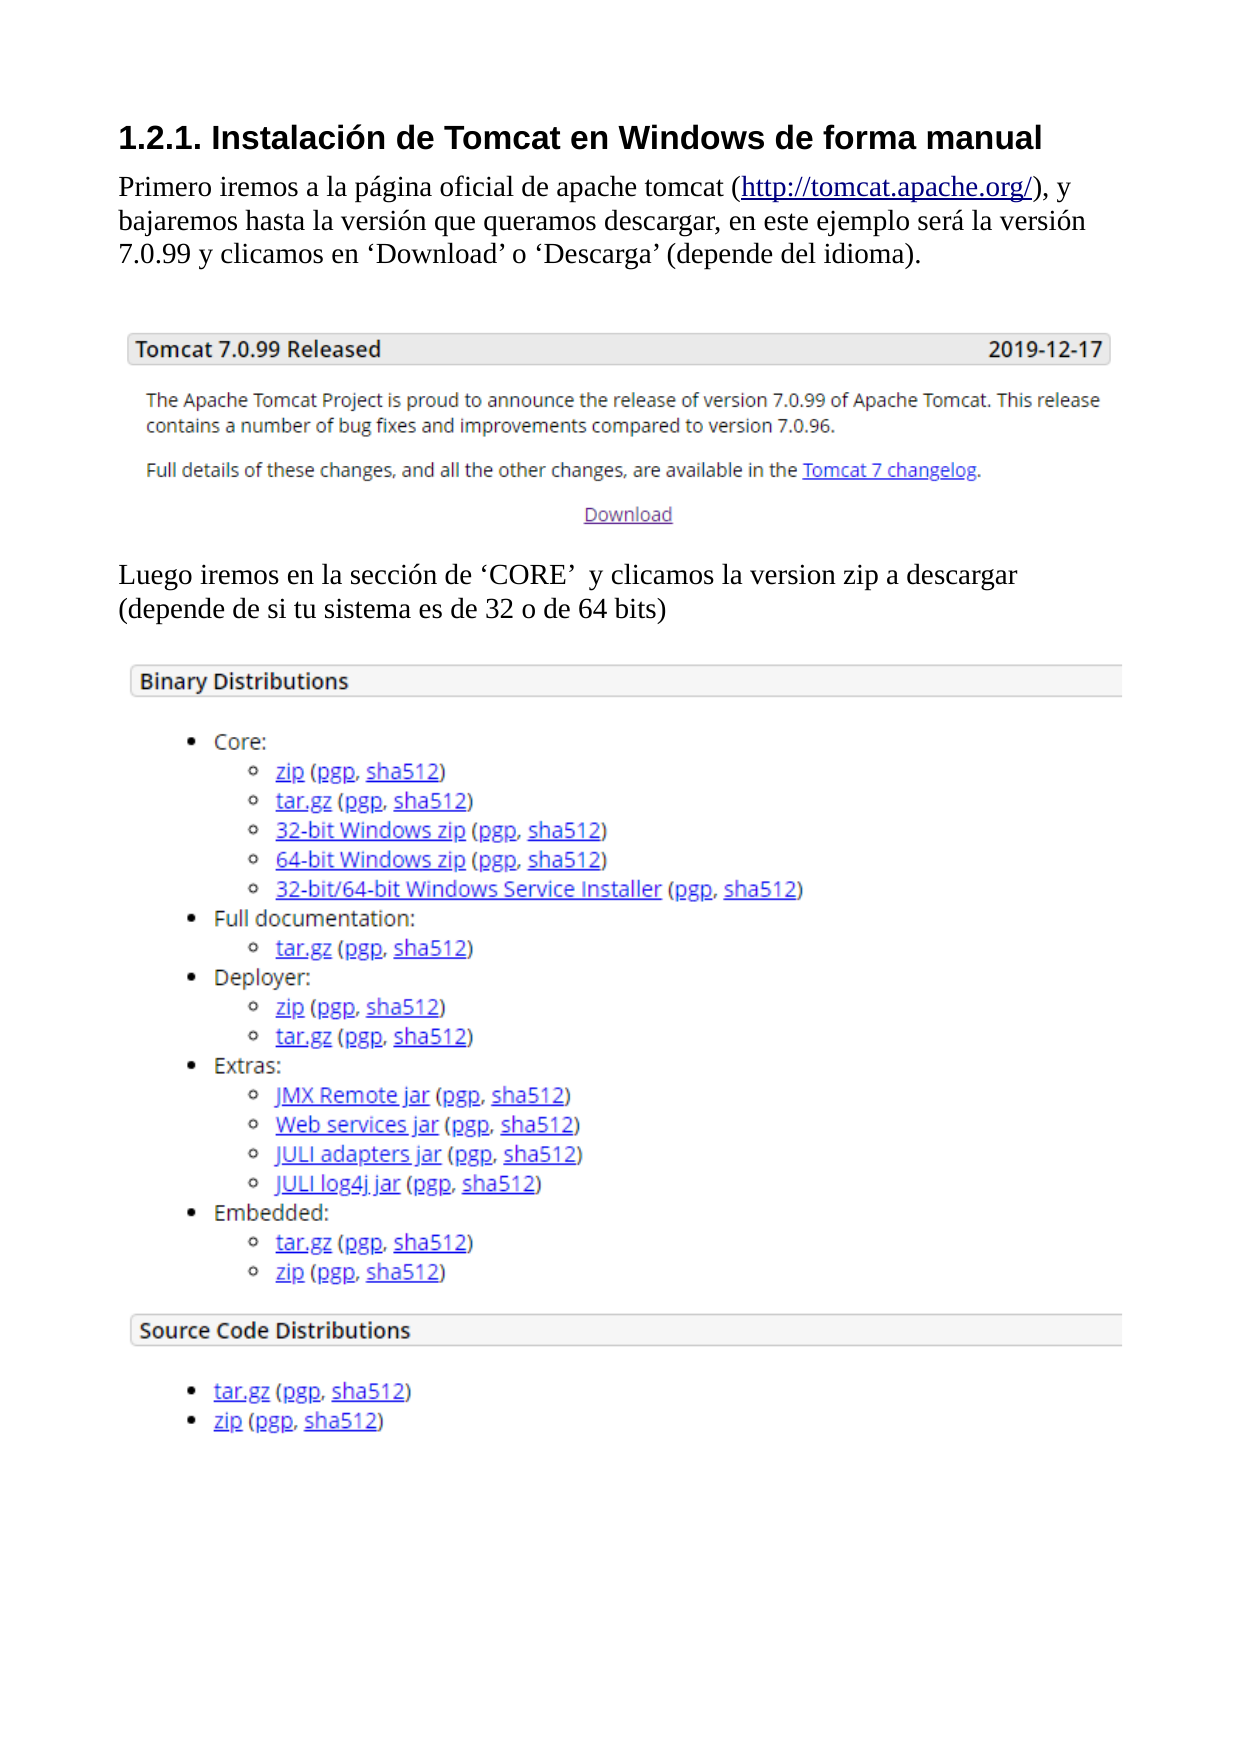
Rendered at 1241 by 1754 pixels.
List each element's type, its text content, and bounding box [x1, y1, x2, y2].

picture [118, 658, 1123, 1503]
text bajaremos hasta la versión que queramos descargar, en este ejemplo será la versión 7.0.99 y clicamos en ‘Download’ o ‘Descarga’ (depende del idioma). [118, 203, 1122, 270]
text Primero iremos a la página oficial de apache tomcat (http://tomcat.apache.org/), y [118, 169, 1122, 203]
picture [118, 317, 1123, 539]
text Luego iremos en la sección de ‘CORE’ y clicamos la version zip a descargar (depende de si tu sistema es de 32 o de 64 bits) [118, 557, 1122, 624]
subtitle 1.2.1. Instalación de Tomcat en Windows de forma manual [118, 118, 1122, 157]
